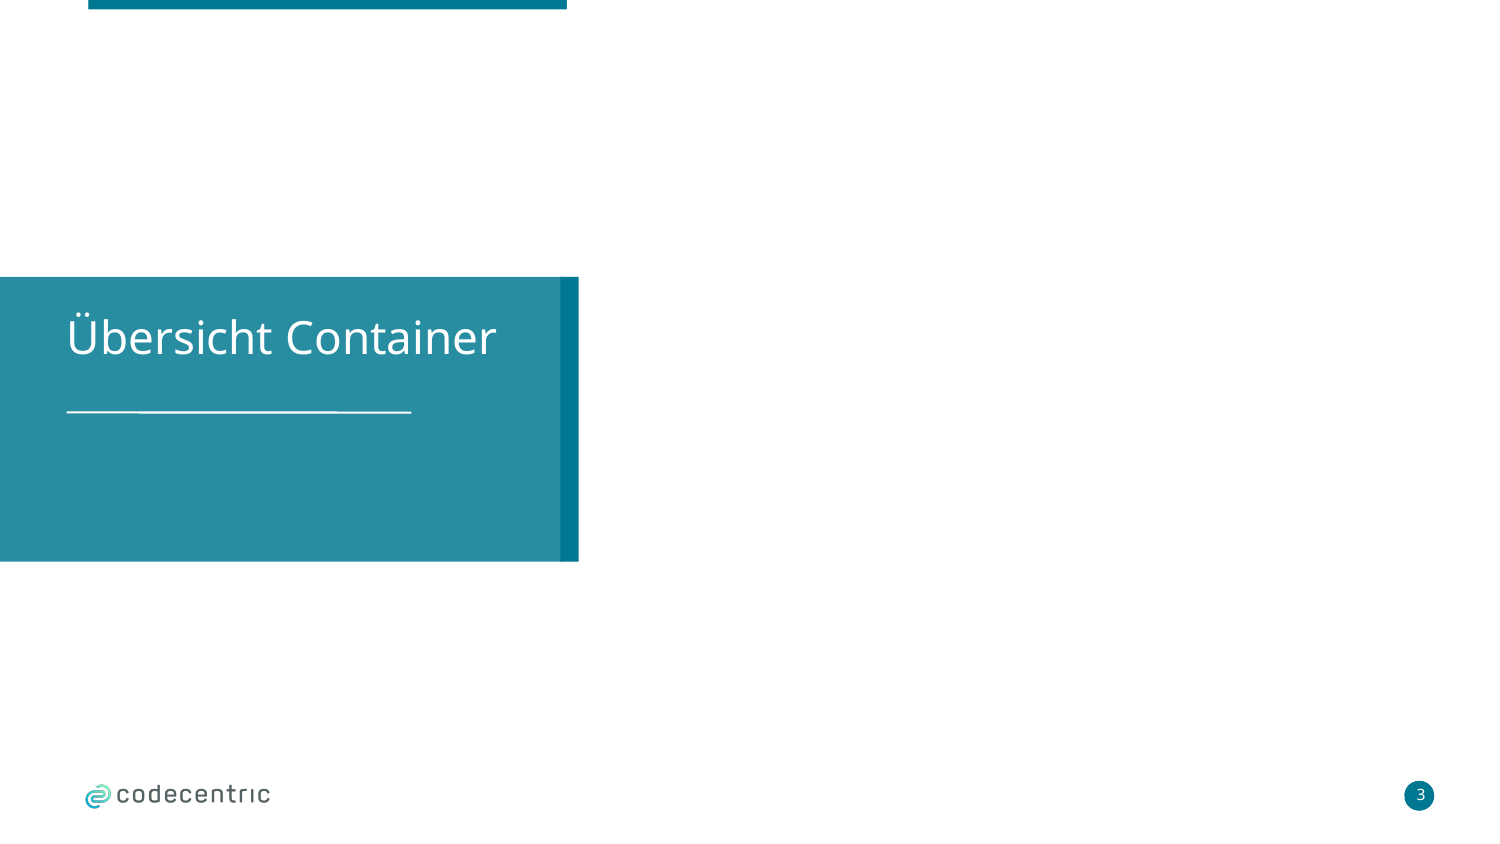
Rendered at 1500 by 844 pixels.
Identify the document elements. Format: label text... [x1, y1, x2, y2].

text_box [88, 0, 567, 10]
picture [65, 763, 289, 828]
text_box Übersicht Container [66, 319, 560, 404]
text_box [1392, 783, 1450, 808]
text_box [0, 276, 579, 562]
